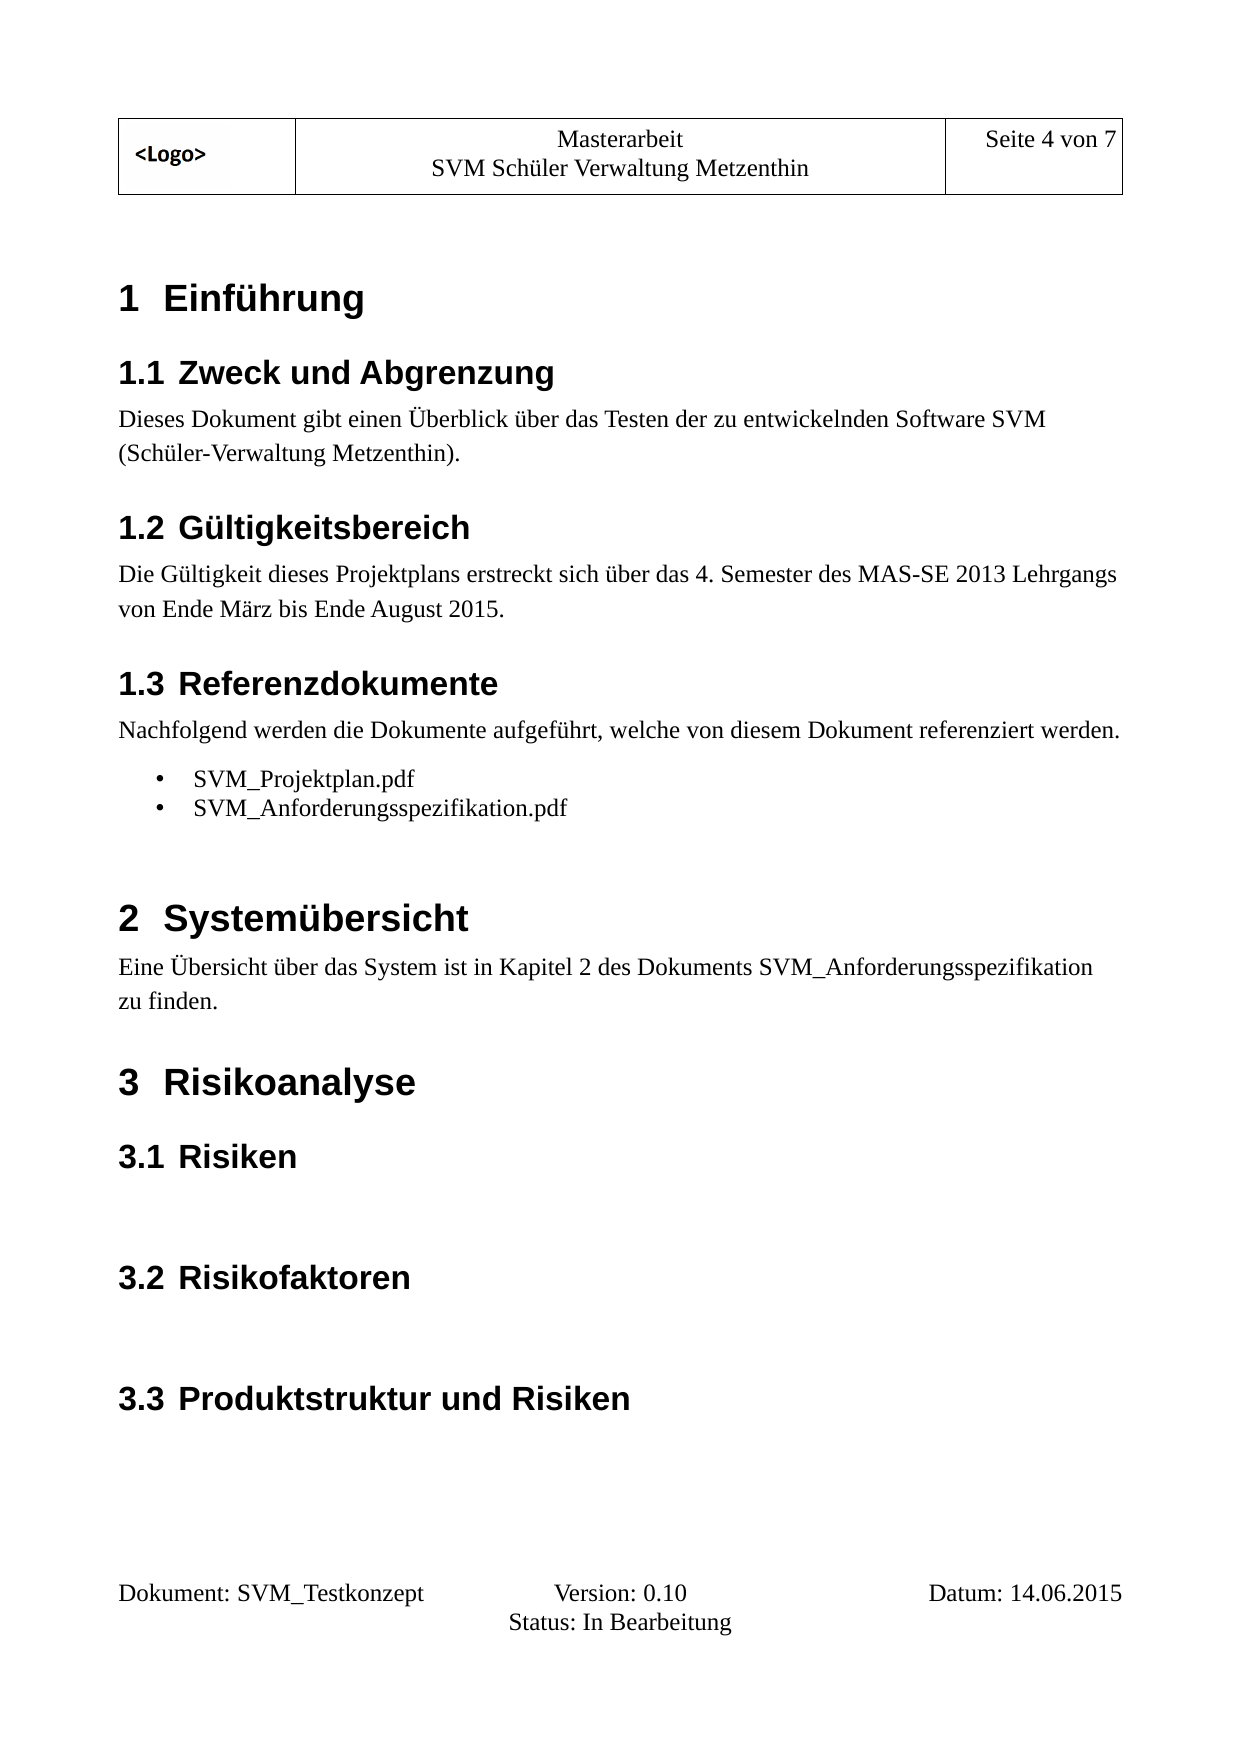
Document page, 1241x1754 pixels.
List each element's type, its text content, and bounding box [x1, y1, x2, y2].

text Dieses Dokument gibt einen Überblick über das Testen der zu entwickelnden Software SVM (Schüler-Verwaltung Metzenthin). [118, 404, 1122, 467]
subtitle Risiken [118, 1137, 1122, 1176]
list SVM_Anforderungsspezifikation.pdf [156, 793, 1122, 821]
subtitle Referenzdokumente [118, 664, 1122, 702]
list SVM_Projektplan.pdf [156, 764, 1122, 793]
text Nachfolgend werden die Dokumente aufgeführt, welche von diesem Dokument referenziert werden. [118, 715, 1122, 744]
subtitle Risikofaktoren [118, 1258, 1122, 1297]
text Die Gültigkeit dieses Projektplans erstreckt sich über das 4. Semester des MAS-SE 2013 Lehrgangs von Ende März bis Ende August 2015. [118, 559, 1122, 623]
subtitle Gültigkeitsbereich [118, 508, 1122, 547]
subtitle Risikoanalyse [118, 1060, 1122, 1104]
subtitle Systemübersicht [118, 896, 1122, 939]
picture [123, 123, 230, 189]
subtitle Zweck und Abgrenzung [118, 353, 1122, 391]
subtitle Produktstruktur und Risiken [118, 1379, 1122, 1418]
text Eine Übersicht über das System ist in Kapitel 2 des Dokuments SVM_Anforderungsspezifikation zu finden. [118, 952, 1122, 1015]
subtitle Einführung [118, 276, 1122, 319]
